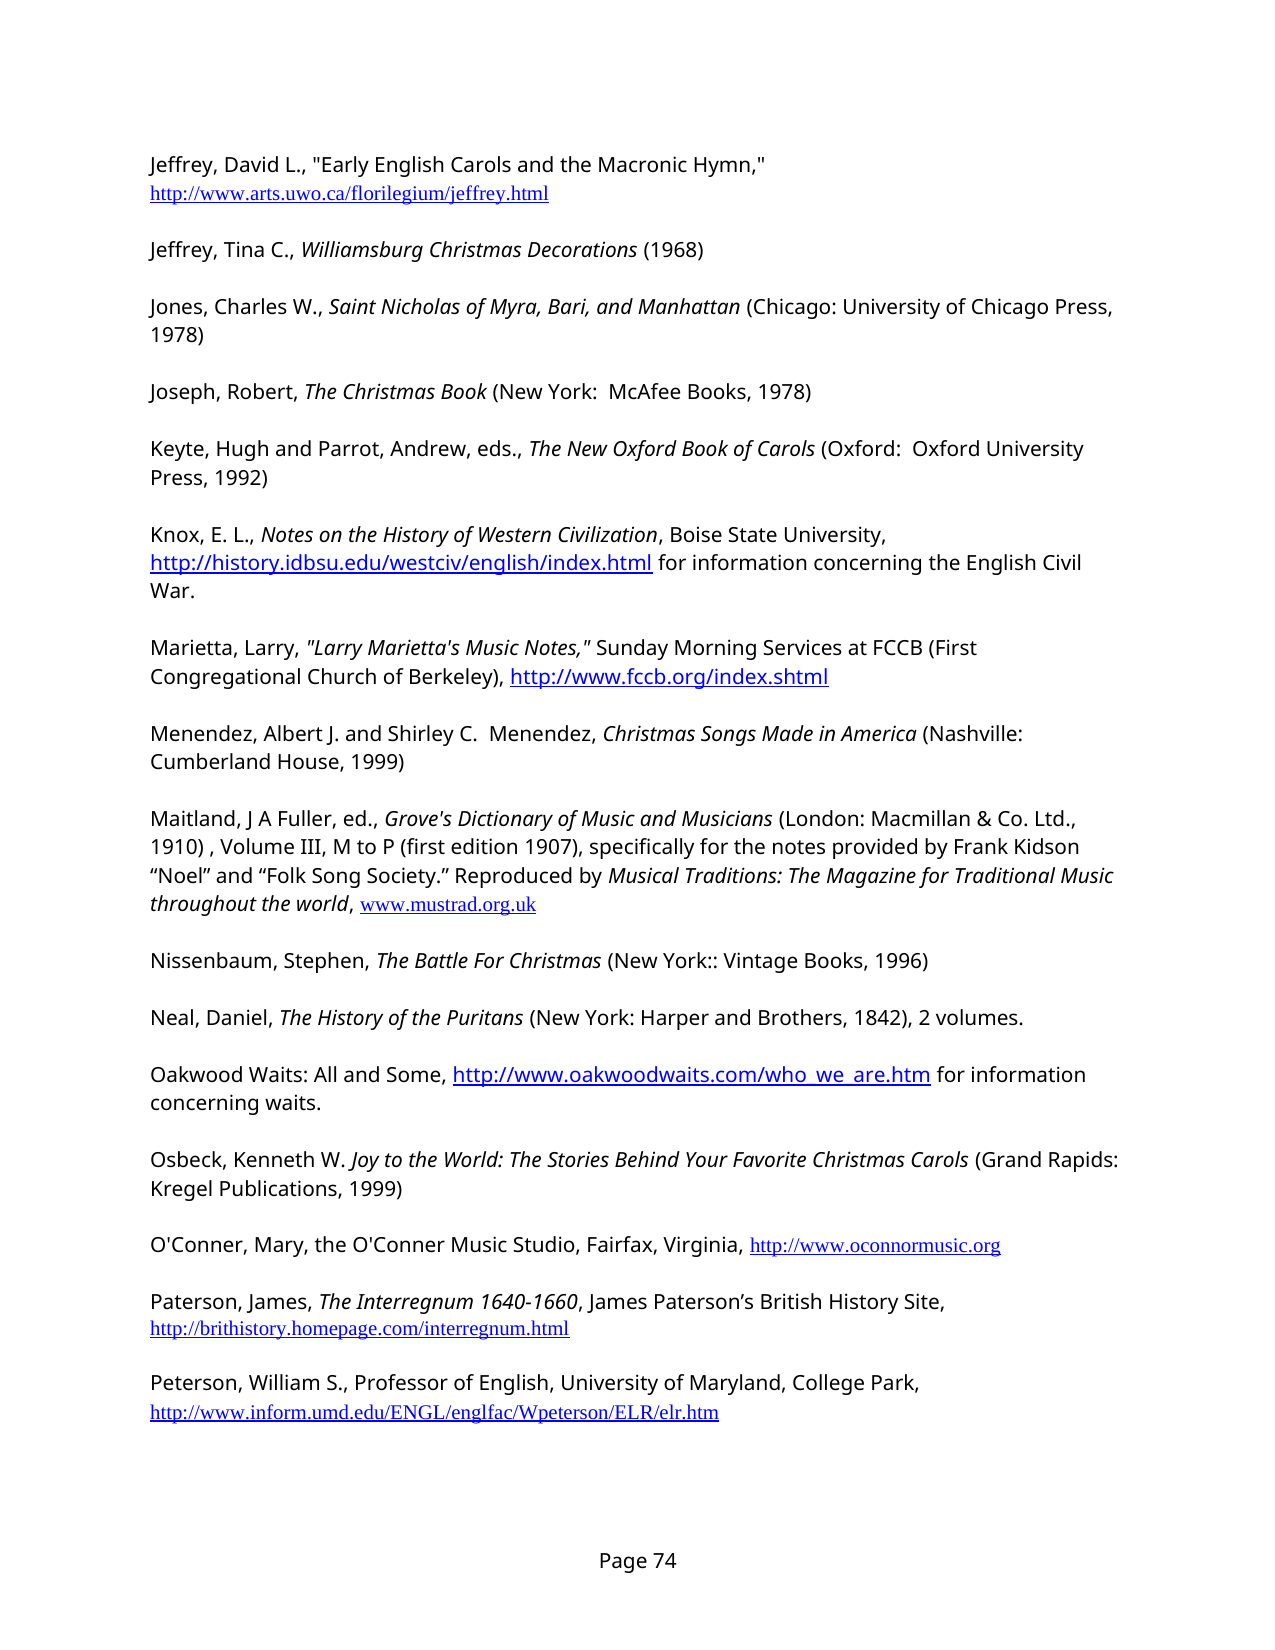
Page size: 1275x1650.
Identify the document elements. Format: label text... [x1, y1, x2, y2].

text Osbeck, Kenneth W. Joy to the World: The Stories Behind Your Favorite Christmas Carols (Grand Rapids: Kregel Publications, 1999) [150, 1145, 1125, 1202]
text Marietta, Larry, "Larry Marietta's Music Notes," Sunday Morning Services at FCCB (First Congregational Church of Berkeley), http://www.fccb.org/index.shtml [150, 633, 1125, 690]
text Nissenbaum, Stephen, The Battle For Christmas (New York:: Vintage Books, 1996) [150, 946, 1125, 975]
text Jones, Charles W., Saint Nicholas of Myra, Bari, and Manhattan (Chicago: University of Chicago Press, 1978) [150, 292, 1125, 349]
text Oakwood Waits: All and Some, http://www.oakwoodwaits.com/who_we_are.htm for information concerning waits. [150, 1060, 1125, 1117]
text Paterson, James, The Interregnum 1640-1660, James Paterson’s British History Site, http://brithistory.homepage.com/interregnum.html [150, 1287, 1125, 1340]
text Peterson, William S., Professor of English, University of Maryland, College Park, http://www.inform.umd.edu/ENGL/englfac/Wpeterson/ELR/elr.htm [150, 1368, 1125, 1425]
text Joseph, Robert, The Christmas Book (New York: McAfee Books, 1978) [150, 377, 1125, 406]
text Keyte, Hugh and Parrot, Andrew, eds., The New Oxford Book of Carols (Oxford: Oxford University Press, 1992) [150, 434, 1125, 491]
text Jeffrey, David L., "Early English Carols and the Macronic Hymn," http://www.arts.uwo.ca/florilegium/jeffrey.html [150, 150, 1125, 207]
text Jeffrey, Tina C., Williamsburg Christmas Decorations (1968) [150, 235, 1125, 264]
text Maitland, J A Fuller, ed., Grove's Dictionary of Music and Musicians (London: Macmillan & Co. Ltd., 1910) , Volume III, M to P (first edition 1907), specifically for the notes provided by Frank Kidson “Noel” and “Folk Song Society.” Reproduced by Musical Traditions: The Magazine for Traditional Music throughout the world, www.mustrad.org.uk [150, 804, 1125, 918]
text Menendez, Albert J. and Shirley C. Menendez, Christmas Songs Made in America (Nashville: Cumberland House, 1999) [150, 719, 1125, 776]
text Knox, E. L., Notes on the History of Western Civilization, Boise State University, http://history.idbsu.edu/westciv/english/index.html for information concerning the English Civil War. [150, 520, 1125, 605]
text Neal, Daniel, The History of the Puritans (New York: Harper and Brothers, 1842), 2 volumes. [150, 1003, 1125, 1032]
text O'Conner, Mary, the O'Conner Music Studio, Fairfax, Virginia, http://www.oconnormusic.org [150, 1231, 1125, 1259]
